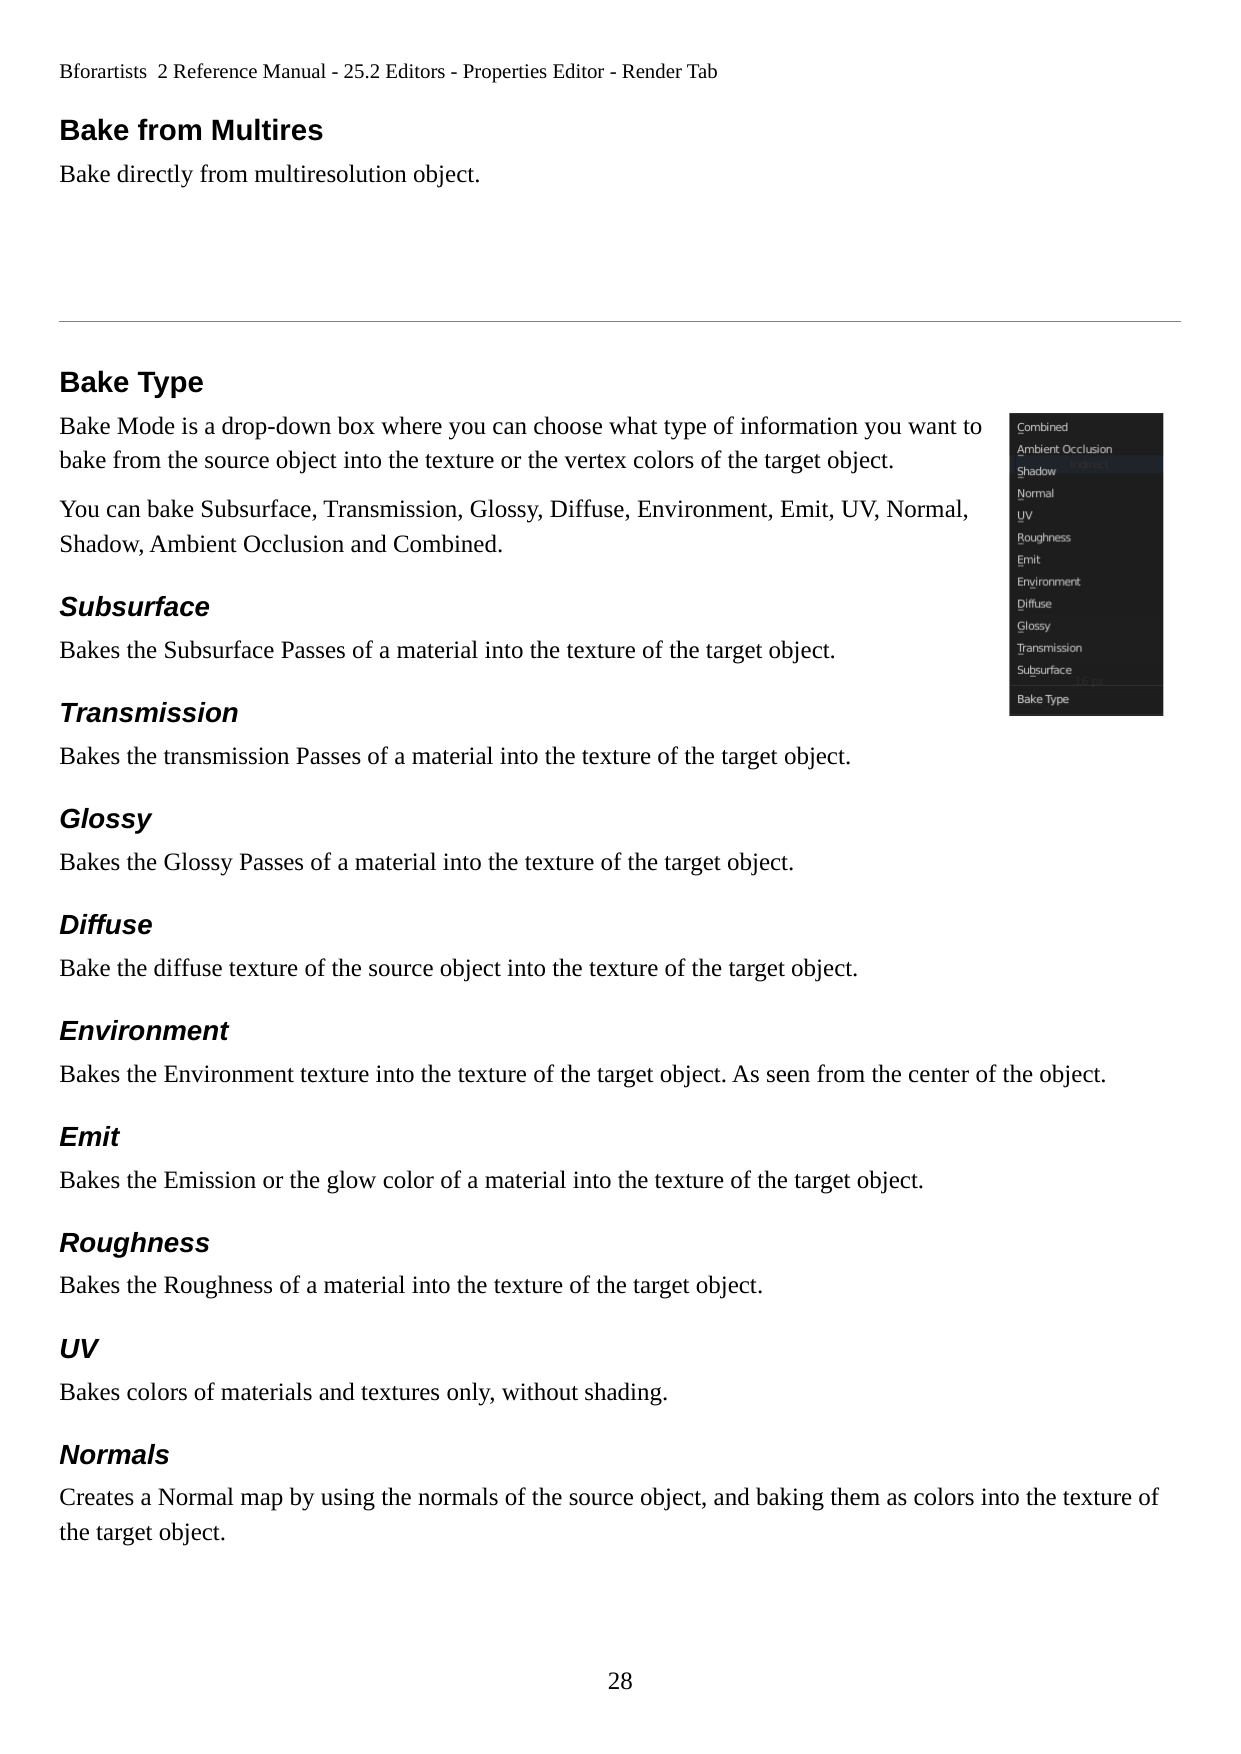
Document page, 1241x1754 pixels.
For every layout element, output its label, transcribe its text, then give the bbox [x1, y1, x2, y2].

subtitle Emit [59, 1120, 1181, 1152]
text You can bake Subsurface, Transmission, Glossy, Diffuse, Environment, Emit, UV, Normal, Shadow, Ambient Occlusion and Combined. [59, 494, 1009, 558]
subtitle Roughness [59, 1226, 1181, 1258]
subtitle Subsurface [59, 591, 1009, 622]
text Bake directly from multiresolution object. [59, 159, 1181, 188]
text Bakes the Environment texture into the texture of the target object. As seen from the center of the object. [59, 1059, 1181, 1087]
subtitle Bake Type [59, 365, 1181, 398]
text Bakes colors of materials and textures only, without shading. [59, 1377, 1181, 1405]
subtitle Bake from Multires [59, 113, 1181, 146]
text Bake Mode is a drop-down box where you can choose what type of information you want to bake from the source object into the texture or the vertex colors of the target object. [59, 411, 1181, 474]
text Bake the diffuse texture of the source object into the texture of the target object. [59, 953, 1181, 982]
subtitle Normals [59, 1438, 1181, 1470]
text Bakes the Glossy Passes of a material into the texture of the target object. [59, 847, 1181, 876]
subtitle Environment [59, 1014, 1181, 1046]
subtitle Transmission [59, 697, 1181, 728]
text Creates a Normal map by using the normals of the source object, and baking them as colors into the texture of the target object. [59, 1482, 1181, 1546]
subtitle Diffuse [59, 908, 1181, 940]
text Bakes the Emission or the glow color of a material into the texture of the target object. [59, 1165, 1181, 1193]
text Bakes the transmission Passes of a material into the texture of the target object. [59, 741, 1181, 770]
text Bakes the Roughness of a material into the texture of the target object. [59, 1271, 1181, 1299]
picture [1009, 413, 1164, 716]
subtitle Glossy [59, 802, 1181, 834]
subtitle UV [59, 1332, 1181, 1364]
text Bakes the Subsurface Passes of a material into the texture of the target object. [59, 635, 1009, 664]
subtitle [1164, 591, 1181, 622]
